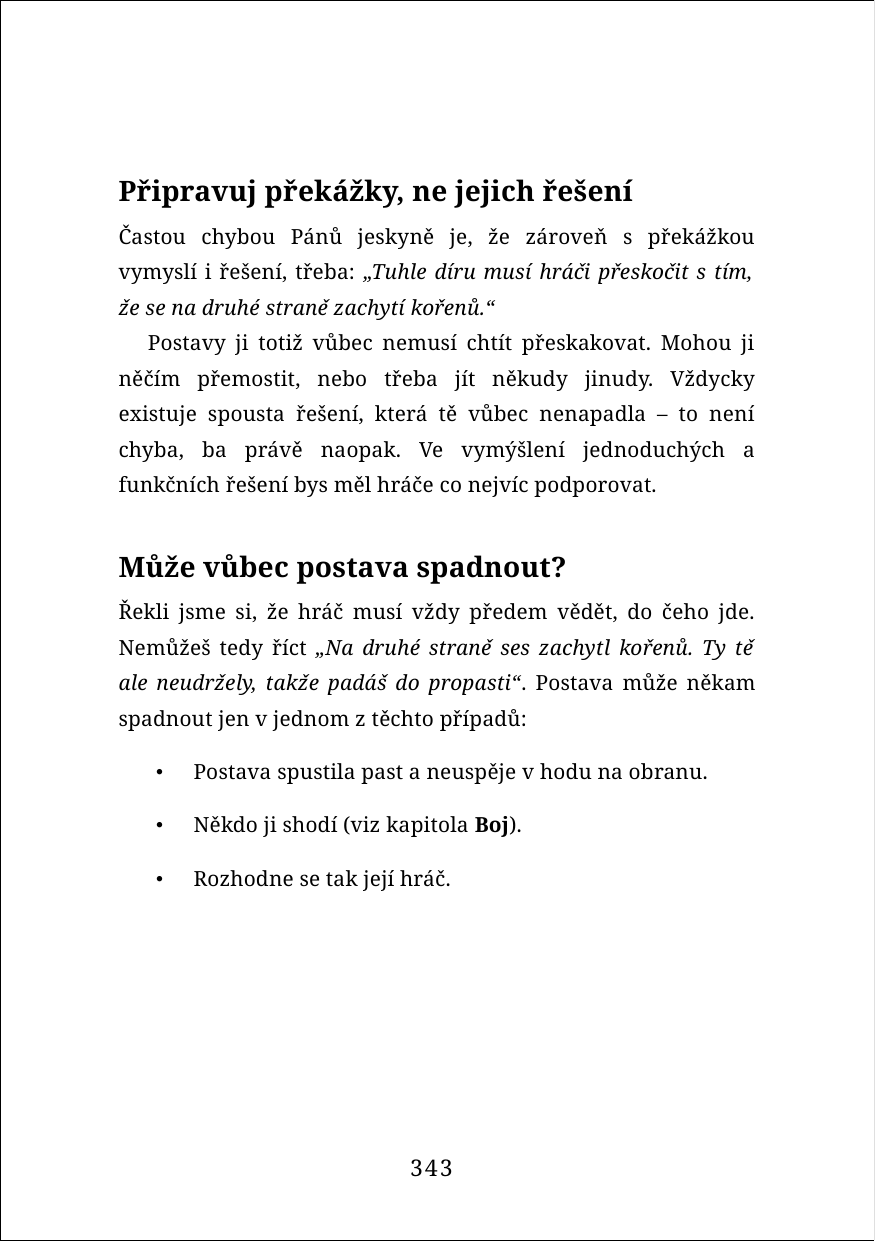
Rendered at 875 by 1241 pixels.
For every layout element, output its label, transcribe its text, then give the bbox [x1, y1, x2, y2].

subtitle Může vůbec postava spadnout? [118, 547, 756, 586]
list Někdo ji shodí (viz kapitola Boj). [156, 811, 756, 839]
list Rozhodne se tak její hráč. [156, 864, 756, 892]
subtitle Připravuj překážky, ne jejich řešení [118, 172, 756, 210]
text Řekli jsme si, že hráč musí vždy předem vědět, do čeho jde. Nemůžeš tedy říct „Na druhé straně ses zachytl kořenů. Ty tě ale neudržely, takže padáš do propasti“. Postava může někam spadnout jen v jednom z těchto případů: [118, 597, 756, 732]
list Postava spustila past a neuspěje v hodu na obranu. [156, 757, 756, 786]
text Častou chybou Pánů jeskyně je, že zároveň s překážkou vymyslí i řešení, třeba: „Tuhle díru musí hráči přeskočit s tím, že se na druhé straně zachytí kořenů.“ Postavy ji totiž vůbec nemusí chtít přeskakovat. Mohou ji něčím přemostit, nebo třeba jít někudy jinudy. Vždycky existuje spousta řešení, která tě vůbec nenapadla – to není chyba, ba právě naopak. Ve vymýšlení jednoduchých a funkčních řešení bys měl hráče co nejvíc podporovat. [118, 222, 756, 499]
